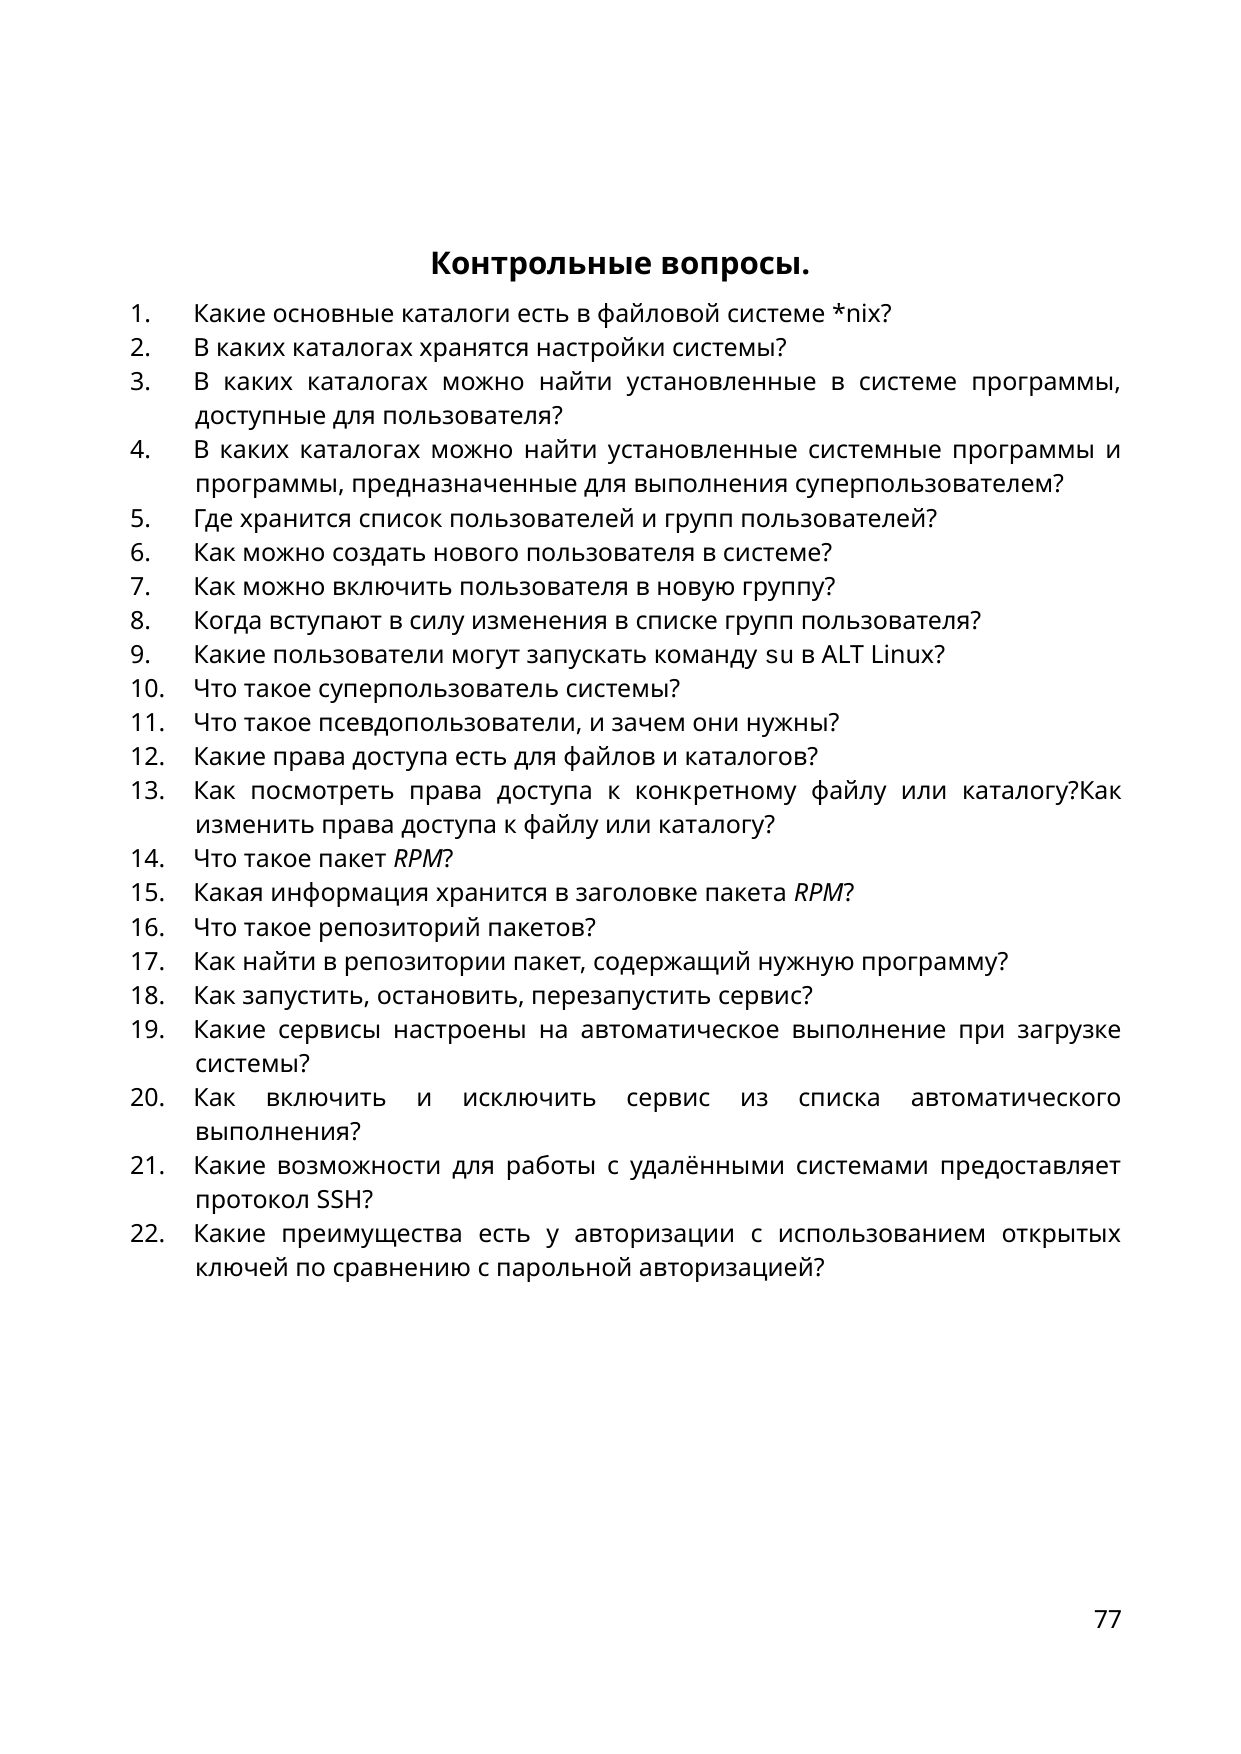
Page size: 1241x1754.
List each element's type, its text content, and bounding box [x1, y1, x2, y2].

list Как можно включить пользователя в новую группу? [130, 568, 1122, 602]
list Какие пользователи могут запускать команду su в ALT Linux? [130, 636, 1122, 671]
list В каких каталогах можно найти установленные системные программы и программы, предназначенные для выполнения суперпользователем? [130, 432, 1122, 500]
list Какие преимущества есть у авторизации с использованием открытых ключей по сравнению с парольной авторизацией? [130, 1216, 1122, 1284]
list Какие сервисы настроены на автоматическое выполнение при загрузке системы? [130, 1011, 1122, 1079]
list Как можно создать нового пользователя в системе? [130, 534, 1122, 568]
list Где хранится список пользователей и групп пользователей? [130, 500, 1122, 534]
list Какая информация хранится в заголовке пакета RPM? [130, 875, 1122, 909]
list Какие права доступа есть для файлов и каталогов? [130, 739, 1122, 773]
list Какие возможности для работы с удалёнными системами предоставляет протокол SSH? [130, 1148, 1122, 1216]
list В каких каталогах хранятся настройки системы? [130, 330, 1122, 364]
list В каких каталогах можно найти установленные в системе программы, доступные для пользователя? [130, 364, 1122, 432]
list Какие основные каталоги есть в файловой системе *nix? [130, 296, 1122, 330]
list Что такое пакет RPM? [130, 841, 1122, 875]
list Как посмотреть права доступа к конкретному файлу или каталогу?Как изменить права доступа к файлу или каталогу? [130, 773, 1122, 841]
list Как запустить, остановить, перезапустить сервис? [130, 977, 1122, 1011]
list Что такое суперпользователь системы? [130, 671, 1122, 705]
list Как включить и исключить сервис из списка автоматического выполнения? [130, 1079, 1122, 1148]
list Что такое репозиторий пакетов? [130, 909, 1122, 943]
subtitle Контрольные вопросы. [118, 241, 1122, 283]
list Когда вступают в силу изменения в списке групп пользователя? [130, 602, 1122, 636]
list Что такое псевдопользователи, и зачем они нужны? [130, 705, 1122, 739]
list Как найти в репозитории пакет, содержащий нужную программу? [130, 943, 1122, 977]
